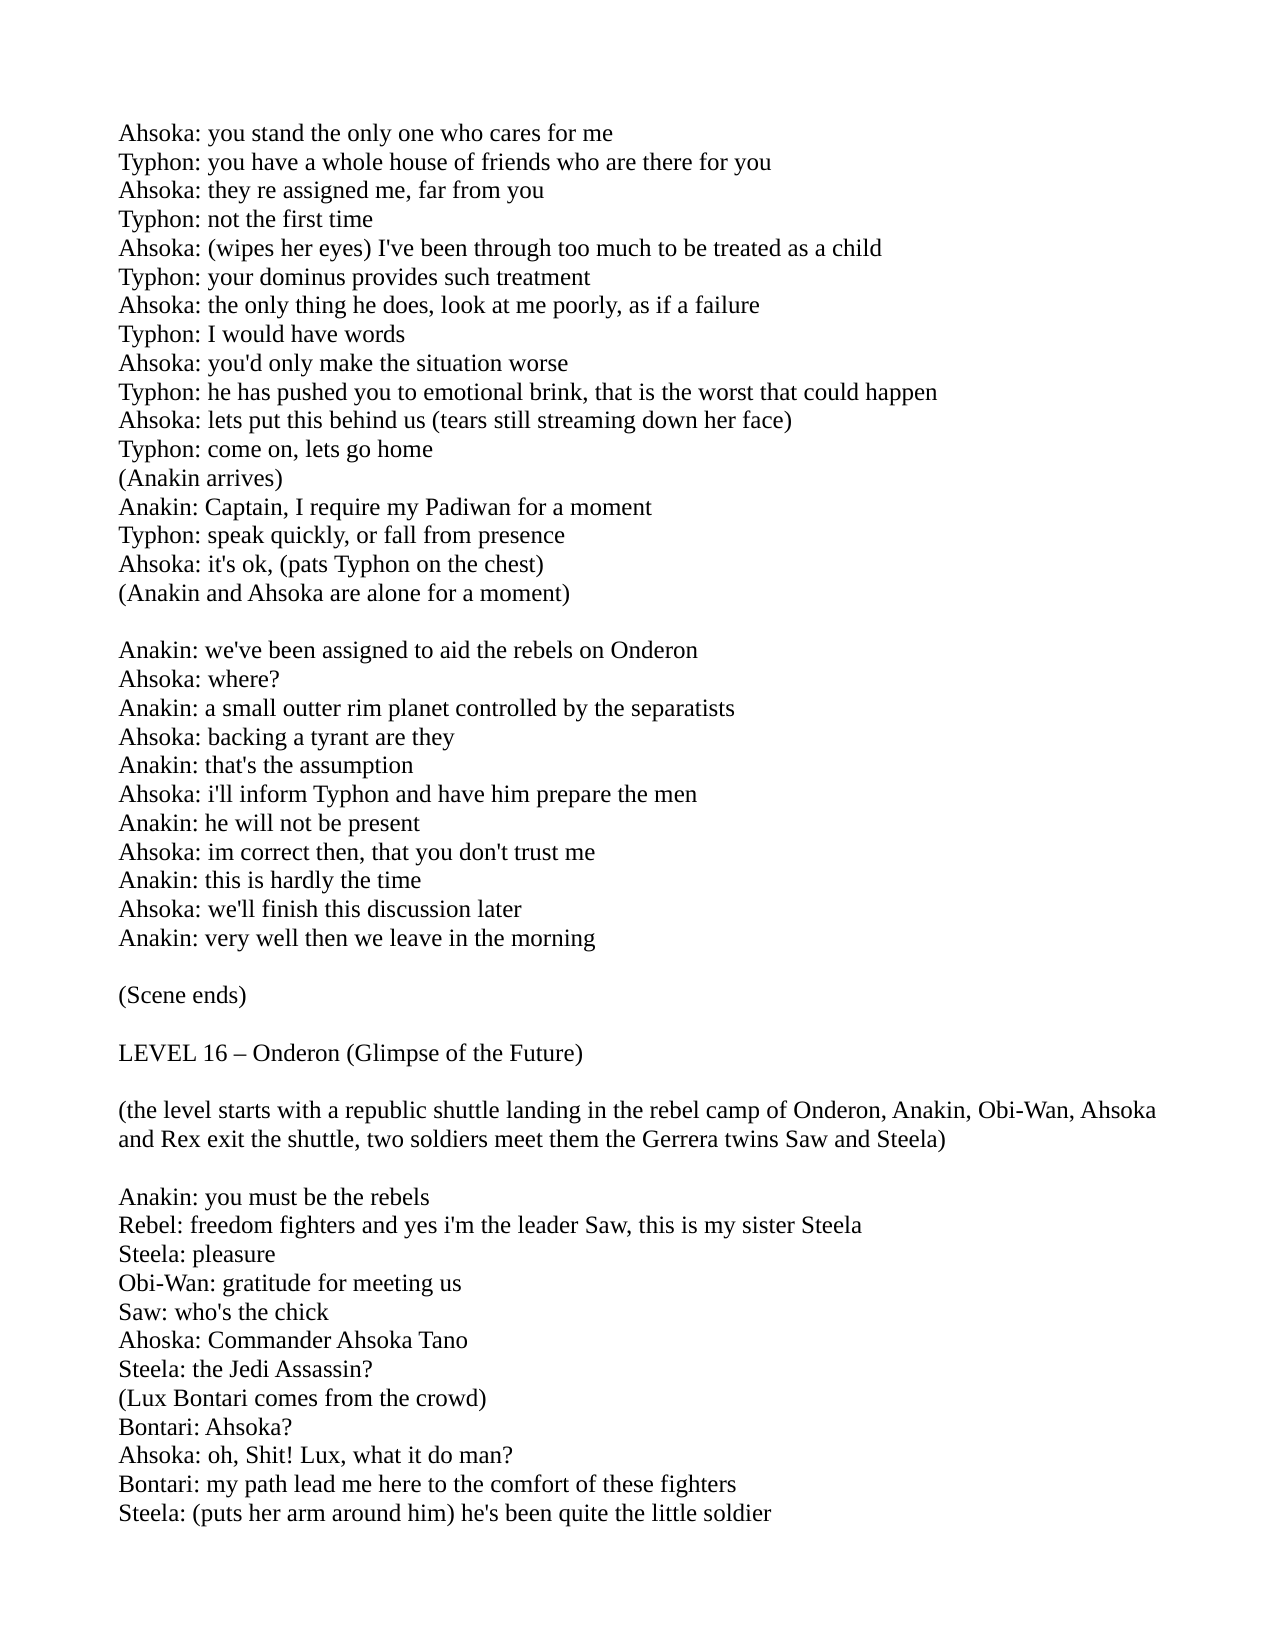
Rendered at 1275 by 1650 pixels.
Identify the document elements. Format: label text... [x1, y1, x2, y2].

text Ahsoka: i'll inform Typhon and have him prepare the men [118, 779, 1157, 808]
text (the level starts with a republic shuttle landing in the rebel camp of Onderon, Anakin, Obi-Wan, Ahsoka and Rex exit the shuttle, two soldiers meet them the Gerrera twins Saw and Steela) [118, 1096, 1157, 1153]
text Bontari: Ahsoka? [118, 1412, 1157, 1441]
text (Lux Bontari comes from the crowd) [118, 1383, 1157, 1412]
text Anakin: this is hardly the time [118, 866, 1157, 894]
text Anakin: very well then we leave in the morning [118, 923, 1157, 952]
text Ahsoka: you stand the only one who cares for me [118, 118, 1157, 147]
text Anakin: a small outter rim planet controlled by the separatists [118, 693, 1157, 722]
text Typhon: come on, lets go home [118, 434, 1157, 463]
text Anakin: you must be the rebels [118, 1182, 1157, 1211]
text Ahsoka: backing a tyrant are they [118, 722, 1157, 751]
text Bontari: my path lead me here to the comfort of these fighters [118, 1469, 1157, 1498]
text Typhon: your dominus provides such treatment [118, 262, 1157, 291]
text Ahsoka: you'd only make the situation worse [118, 348, 1157, 377]
text Typhon: not the first time [118, 204, 1157, 233]
text Ahsoka: lets put this behind us (tears still streaming down her face) [118, 406, 1157, 434]
text Ahsoka: the only thing he does, look at me poorly, as if a failure [118, 291, 1157, 319]
text (Scene ends) [118, 981, 1157, 1009]
text Anakin: that's the assumption [118, 751, 1157, 779]
text Typhon: I would have words [118, 319, 1157, 348]
text Ahsoka: where? [118, 664, 1157, 693]
text Steela: (puts her arm around him) he's been quite the little soldier [118, 1498, 1157, 1527]
text Steela: the Jedi Assassin? [118, 1354, 1157, 1383]
text Rebel: freedom fighters and yes i'm the leader Saw, this is my sister Steela [118, 1211, 1157, 1239]
text Ahsoka: (wipes her eyes) I've been through too much to be treated as a child [118, 233, 1157, 262]
text Anakin: Captain, I require my Padiwan for a moment [118, 492, 1157, 521]
text Ahsoka: it's ok, (pats Typhon on the chest) [118, 549, 1157, 578]
text Saw: who's the chick [118, 1297, 1157, 1326]
text (Anakin arrives) [118, 463, 1157, 492]
text Typhon: he has pushed you to emotional brink, that is the worst that could happen [118, 377, 1157, 406]
text (Anakin and Ahsoka are alone for a moment) [118, 578, 1157, 607]
text Ahoska: Commander Ahsoka Tano [118, 1326, 1157, 1354]
text Obi-Wan: gratitude for meeting us [118, 1268, 1157, 1297]
text Ahsoka: im correct then, that you don't trust me [118, 837, 1157, 866]
text Anakin: he will not be present [118, 808, 1157, 837]
text Ahsoka: oh, Shit! Lux, what it do man? [118, 1441, 1157, 1469]
text Ahsoka: they re assigned me, far from you [118, 176, 1157, 204]
text LEVEL 16 – Onderon (Glimpse of the Future) [118, 1038, 1157, 1067]
text Ahsoka: we'll finish this discussion later [118, 894, 1157, 923]
text Typhon: you have a whole house of friends who are there for you [118, 147, 1157, 176]
text Anakin: we've been assigned to aid the rebels on Onderon [118, 636, 1157, 664]
text Typhon: speak quickly, or fall from presence [118, 521, 1157, 549]
text Steela: pleasure [118, 1239, 1157, 1268]
